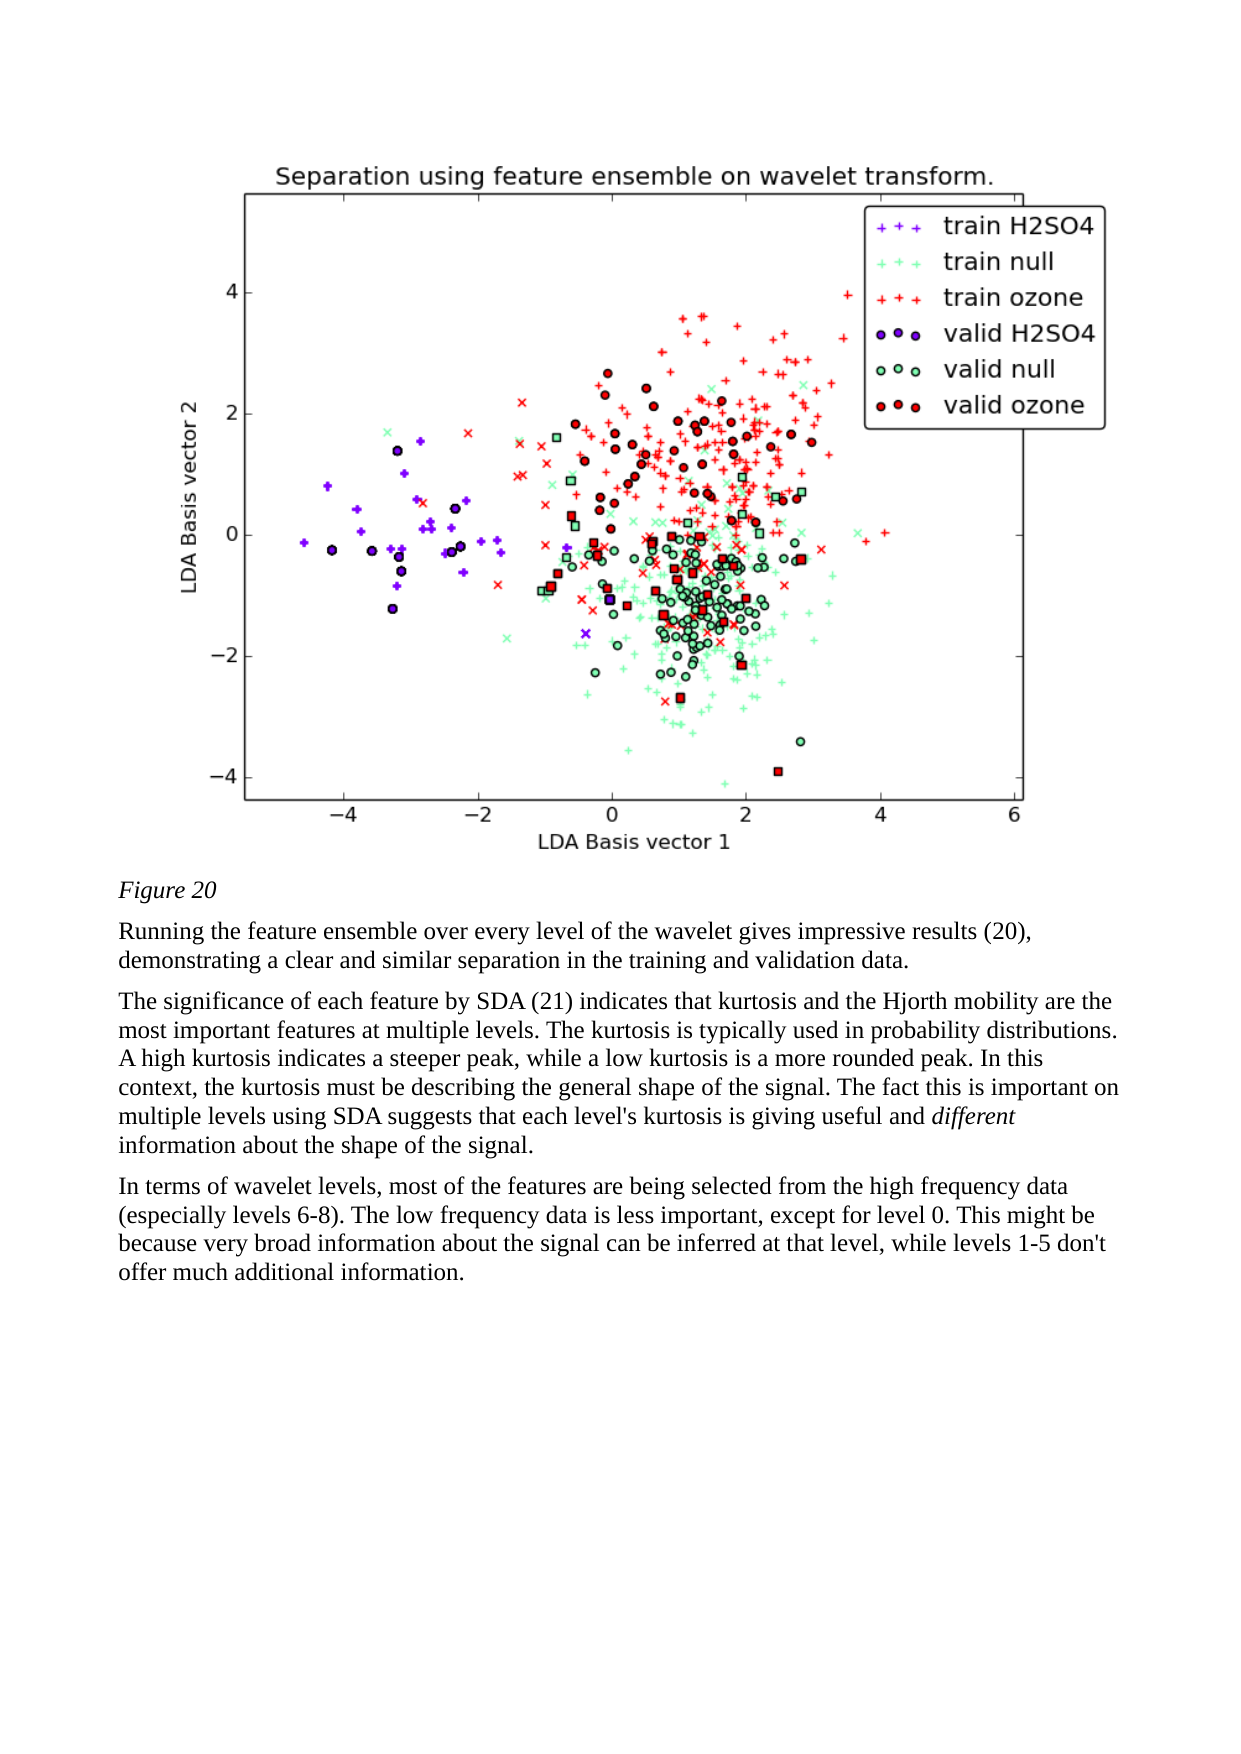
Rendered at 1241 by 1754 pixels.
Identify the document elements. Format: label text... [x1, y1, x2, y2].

text The significance of each feature by SDA (21) indicates that kurtosis and the Hjorth mobility are the most important features at multiple levels. The kurtosis is typically used in probability distributions. A high kurtosis indicates a steeper peak, while a low kurtosis is a more rounded peak. In this context, the kurtosis must be describing the general shape of the signal. The fact this is important on multiple levels using SDA suggests that each level's kurtosis is giving useful and different information about the shape of the signal. [118, 986, 1122, 1158]
picture [118, 118, 1123, 875]
text Running the feature ensemble over every level of the wavelet gives impressive results (20), demonstrating a clear and similar separation in the training and validation data. [118, 916, 1122, 973]
text In terms of wavelet levels, most of the features are being selected from the high frequency data (especially levels 6-8). The low frequency data is less important, except for level 0. This might be because very broad information about the signal can be inferred at that level, while levels 1-5 don't offer much additional information. [118, 1171, 1122, 1286]
text Figure 20 [118, 875, 1122, 903]
